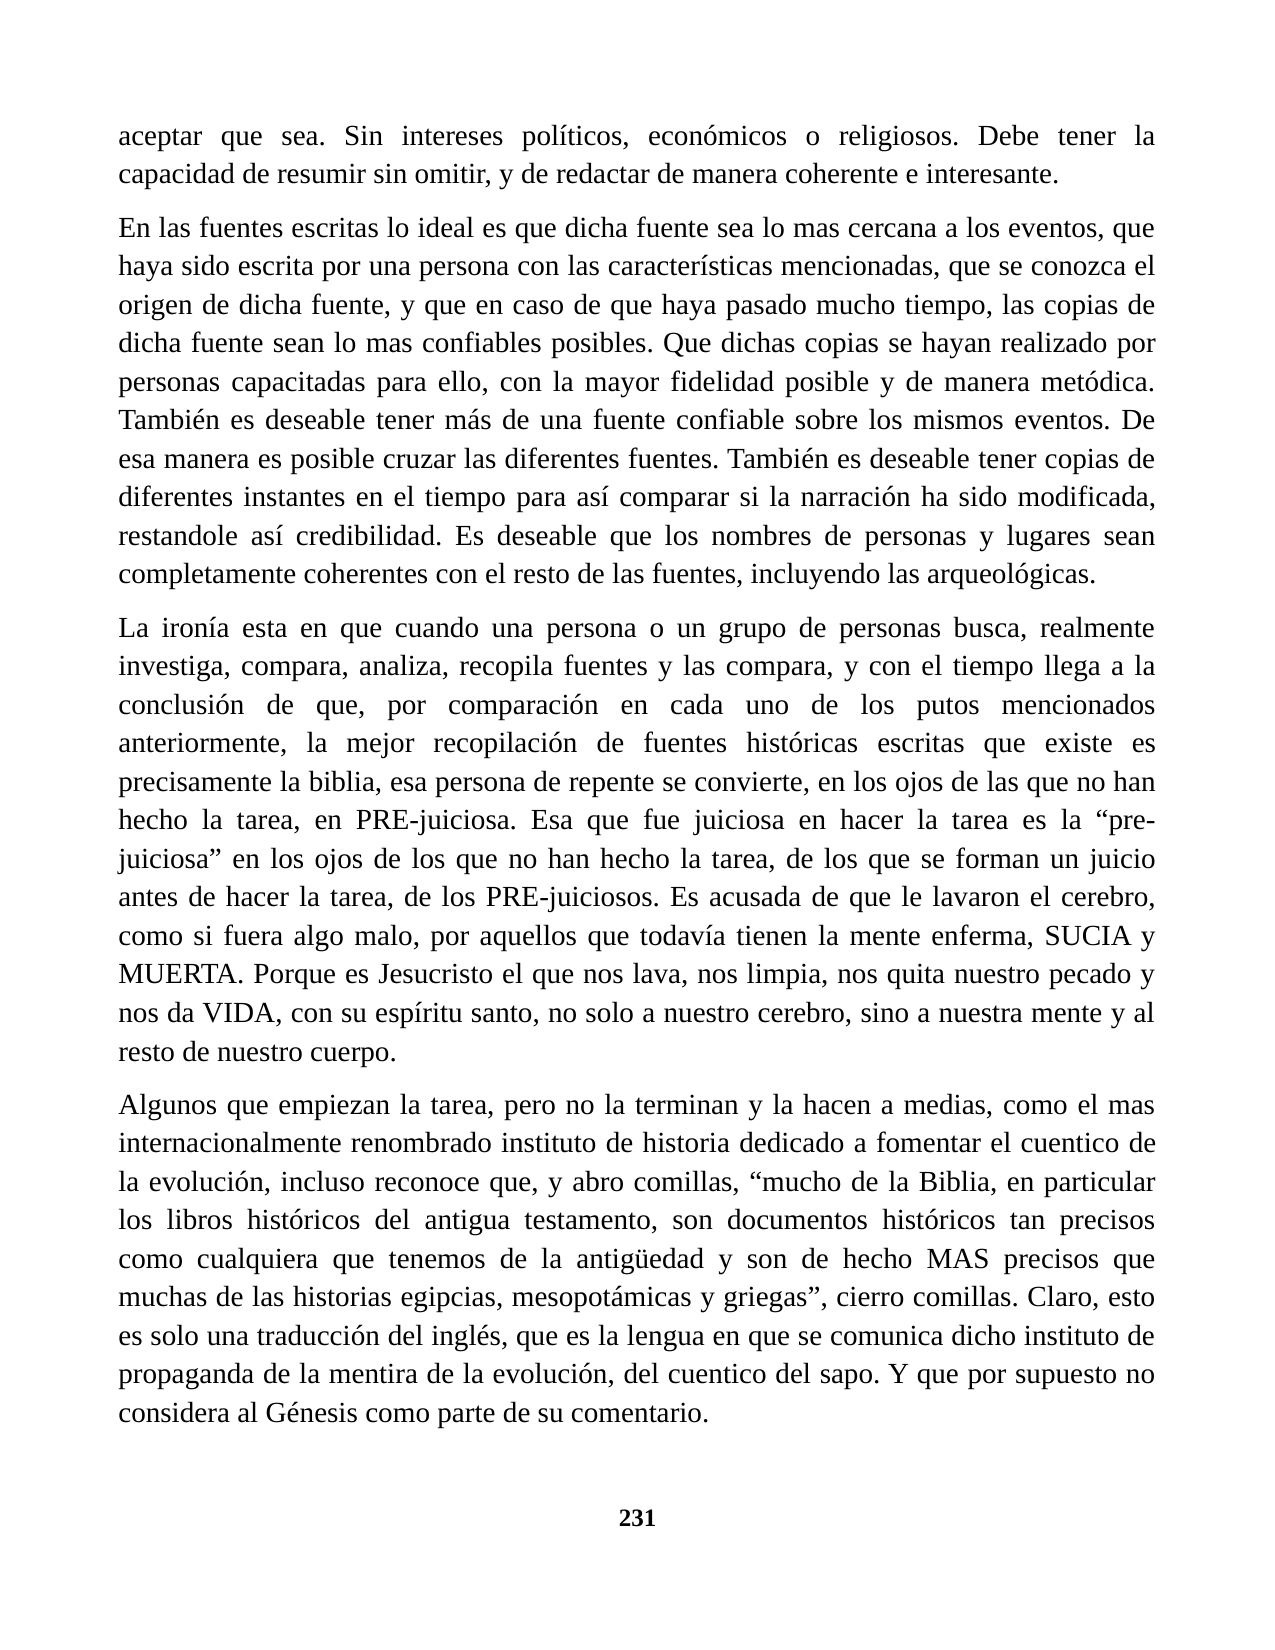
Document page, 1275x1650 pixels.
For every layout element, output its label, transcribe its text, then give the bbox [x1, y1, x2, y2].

text aceptar que sea. Sin intereses políticos, económicos o religiosos. Debe tener la capacidad de resumir sin omitir, y de redactar de manera coherente e interesante. [118, 118, 1157, 190]
text La ironía esta en que cuando una persona o un grupo de personas busca, realmente investiga, compara, analiza, recopila fuentes y las compara, y con el tiempo llega a la conclusión de que, por comparación en cada uno de los putos mencionados anteriormente, la mejor recopilación de fuentes históricas escritas que existe es precisamente la biblia, esa persona de repente se convierte, en los ojos de las que no han hecho la tarea, en PRE-juiciosa. Esa que fue juiciosa en hacer la tarea es la “pre-juiciosa” en los ojos de los que no han hecho la tarea, de los que se forman un juicio antes de hacer la tarea, de los PRE-juiciosos. Es acusada de que le lavaron el cerebro, como si fuera algo malo, por aquellos que todavía tienen la mente enferma, SUCIA y MUERTA. Porque es Jesucristo el que nos lava, nos limpia, nos quita nuestro pecado y nos da VIDA, con su espíritu santo, no solo a nuestro cerebro, sino a nuestra mente y al resto de nuestro cuerpo. [118, 610, 1157, 1067]
text En las fuentes escritas lo ideal es que dicha fuente sea lo mas cercana a los eventos, que haya sido escrita por una persona con las características mencionadas, que se conozca el origen de dicha fuente, y que en caso de que haya pasado mucho tiempo, las copias de dicha fuente sean lo mas confiables posibles. Que dichas copias se hayan realizado por personas capacitadas para ello, con la mayor fidelidad posible y de manera metódica. También es deseable tener más de una fuente confiable sobre los mismos eventos. De esa manera es posible cruzar las diferentes fuentes. También es deseable tener copias de diferentes instantes en el tiempo para así comparar si la narración ha sido modificada, restandole así credibilidad. Es deseable que los nombres de personas y lugares sean completamente coherentes con el resto de las fuentes, incluyendo las arqueológicas. [118, 210, 1157, 590]
text Algunos que empiezan la tarea, pero no la terminan y la hacen a medias, como el mas internacionalmente renombrado instituto de historia dedicado a fomentar el cuentico de la evolución, incluso reconoce que, y abro comillas, “mucho de la Biblia, en particular los libros históricos del antigua testamento, son documentos históricos tan precisos como cualquiera que tenemos de la antigüedad y son de hecho MAS precisos que muchas de las historias egipcias, mesopotámicas y griegas”, cierro comillas. Claro, esto es solo una traducción del inglés, que es la lengua en que se comunica dicho instituto de propaganda de la mentira de la evolución, del cuentico del sapo. Y que por supuesto no considera al Génesis como parte de su comentario. [118, 1087, 1157, 1429]
